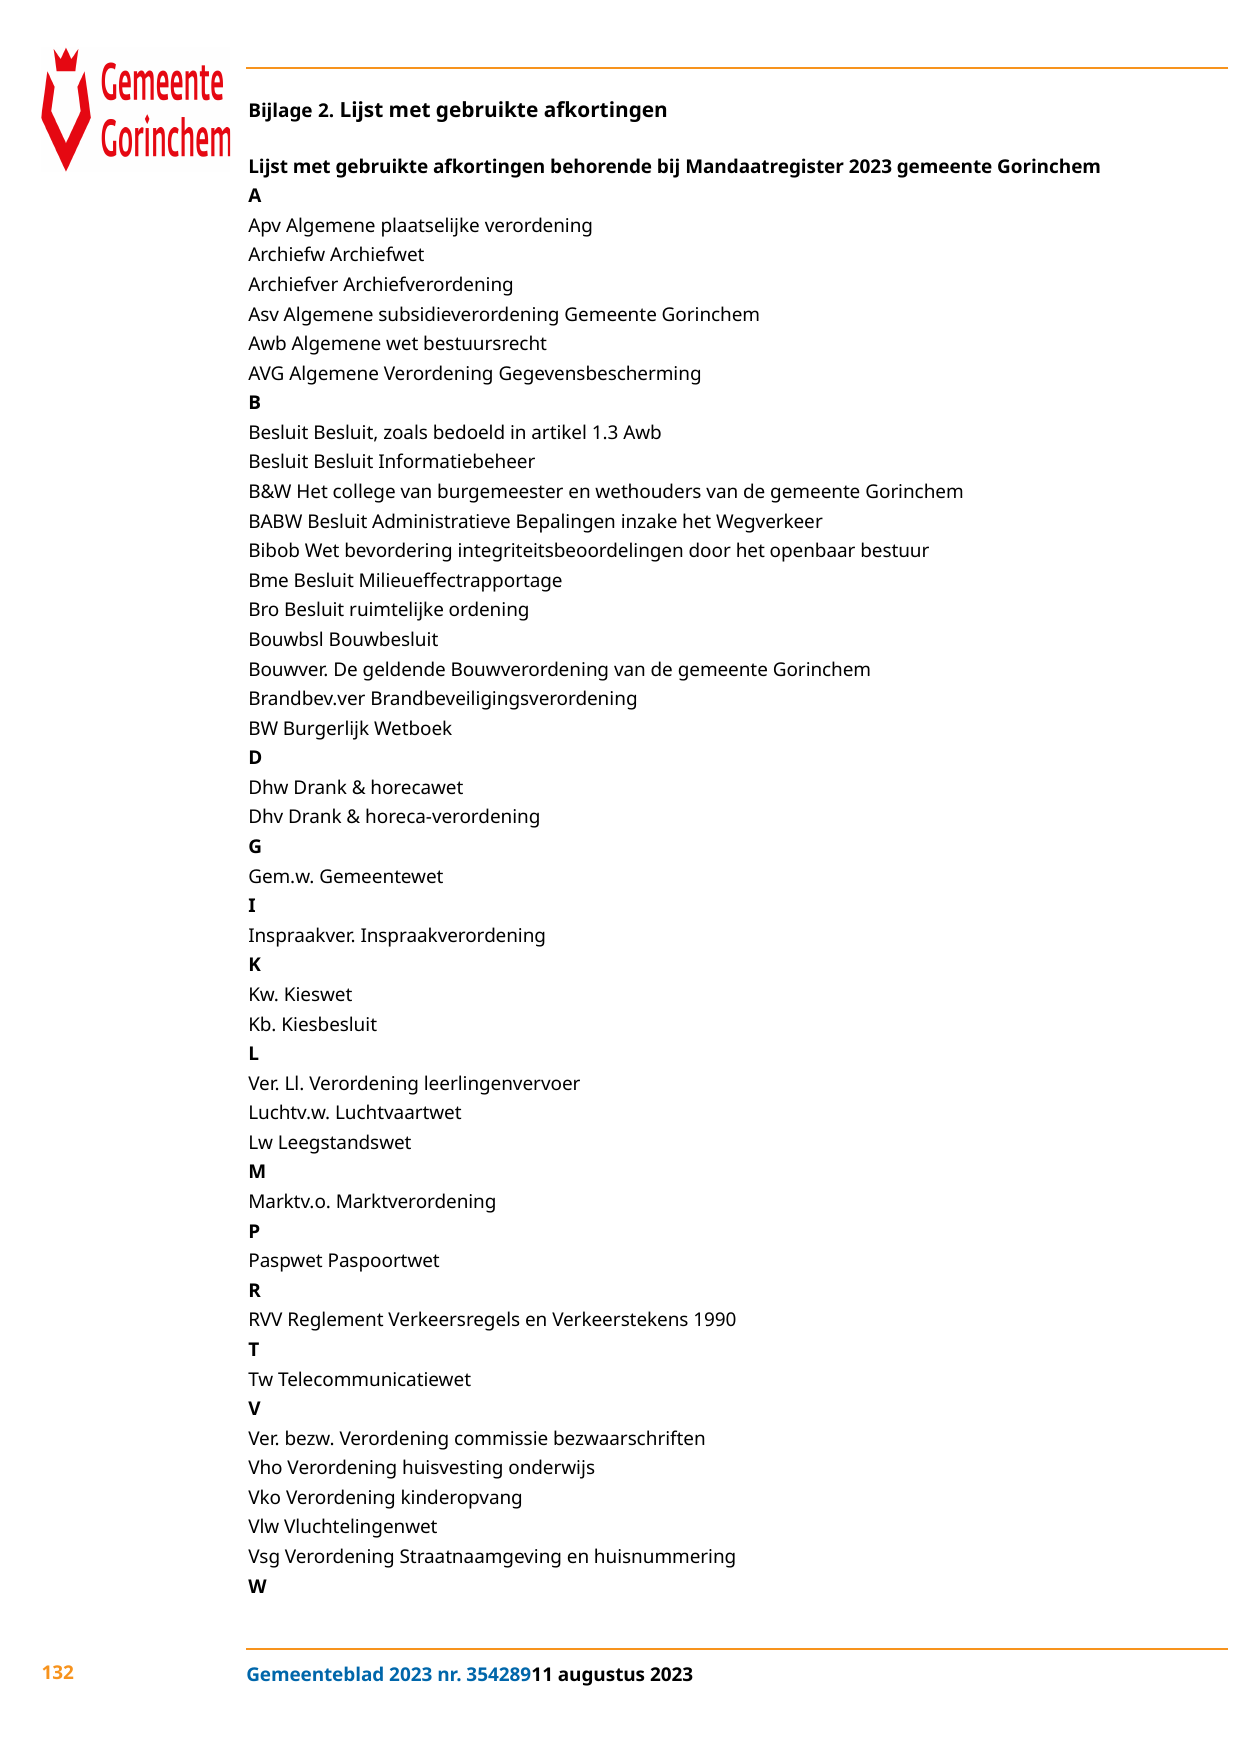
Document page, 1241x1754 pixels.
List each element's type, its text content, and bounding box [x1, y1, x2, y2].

text Tw Telecommunicatiewet [248, 1366, 1152, 1392]
text G [248, 833, 1152, 859]
text Ver. Ll. Verordening leerlingenvervoer [248, 1070, 1152, 1096]
text Besluit Besluit, zoals bedoeld in artikel 1.3 Awb [248, 419, 1152, 445]
text T [248, 1336, 1152, 1362]
text Asv Algemene subsidieverordening Gemeente Gorinchem [248, 301, 1152, 327]
text Dhw Drank & horecawet [248, 774, 1152, 800]
text Lw Leegstandswet [248, 1129, 1152, 1155]
text Archiefver Archiefverordening [248, 271, 1152, 297]
text Dhv Drank & horeca-verordening [248, 804, 1152, 829]
text BW Burgerlijk Wetboek [248, 715, 1152, 741]
text V [248, 1395, 1152, 1421]
text Bro Besluit ruimtelijke ordening [248, 597, 1152, 622]
text Luchtv.w. Luchtvaartwet [248, 1099, 1152, 1125]
text Vsg Verordening Straatnaamgeving en huisnummering [248, 1543, 1152, 1569]
text Vko Verordening kinderopvang [248, 1484, 1152, 1510]
text Bouwbsl Bouwbesluit [248, 626, 1152, 652]
text Marktv.o. Marktverordening [248, 1188, 1152, 1214]
text Ver. bezw. Verordening commissie bezwaarschriften [248, 1425, 1152, 1451]
text RVV Reglement Verkeersregels en Verkeerstekens 1990 [248, 1307, 1152, 1332]
text Awb Algemene wet bestuursrecht [248, 330, 1152, 356]
text Kb. Kiesbesluit [248, 1011, 1152, 1037]
text Vho Verordening huisvesting onderwijs [248, 1454, 1152, 1480]
text B [248, 389, 1152, 415]
text Bibob Wet bevordering integriteitsbeoordelingen door het openbaar bestuur [248, 537, 1152, 563]
text Lijst met gebruikte afkortingen behorende bij Mandaatregister 2023 gemeente Gorinchem [248, 153, 1152, 179]
text Apv Algemene plaatselijke verordening [248, 212, 1152, 238]
text AVG Algemene Verordening Gegevensbescherming [248, 360, 1152, 386]
text Archiefw Archiefwet [248, 242, 1152, 267]
text I [248, 892, 1152, 918]
text A [248, 182, 1152, 208]
text Vlw Vluchtelingenwet [248, 1514, 1152, 1539]
text Besluit Besluit Informatiebeheer [248, 449, 1152, 474]
picture [41, 47, 231, 172]
text W [248, 1573, 1152, 1599]
text BABW Besluit Administratieve Bepalingen inzake het Wegverkeer [248, 508, 1152, 534]
text Bijlage 2. Lijst met gebruikte afkortingen [248, 95, 1152, 123]
text Bouwver. De geldende Bouwverordening van de gemeente Gorinchem [248, 656, 1152, 682]
text P [248, 1218, 1152, 1244]
text Paspwet Paspoortwet [248, 1247, 1152, 1273]
text Brandbev.ver Brandbeveiligingsverordening [248, 685, 1152, 711]
text Kw. Kieswet [248, 981, 1152, 1007]
text M [248, 1159, 1152, 1184]
text L [248, 1040, 1152, 1066]
text R [248, 1277, 1152, 1303]
text D [248, 744, 1152, 770]
text Bme Besluit Milieueffectrapportage [248, 567, 1152, 593]
text Gem.w. Gemeentewet [248, 863, 1152, 889]
text Inspraakver. Inspraakverordening [248, 922, 1152, 948]
text K [248, 952, 1152, 977]
text B&W Het college van burgemeester en wethouders van de gemeente Gorinchem [248, 478, 1152, 504]
